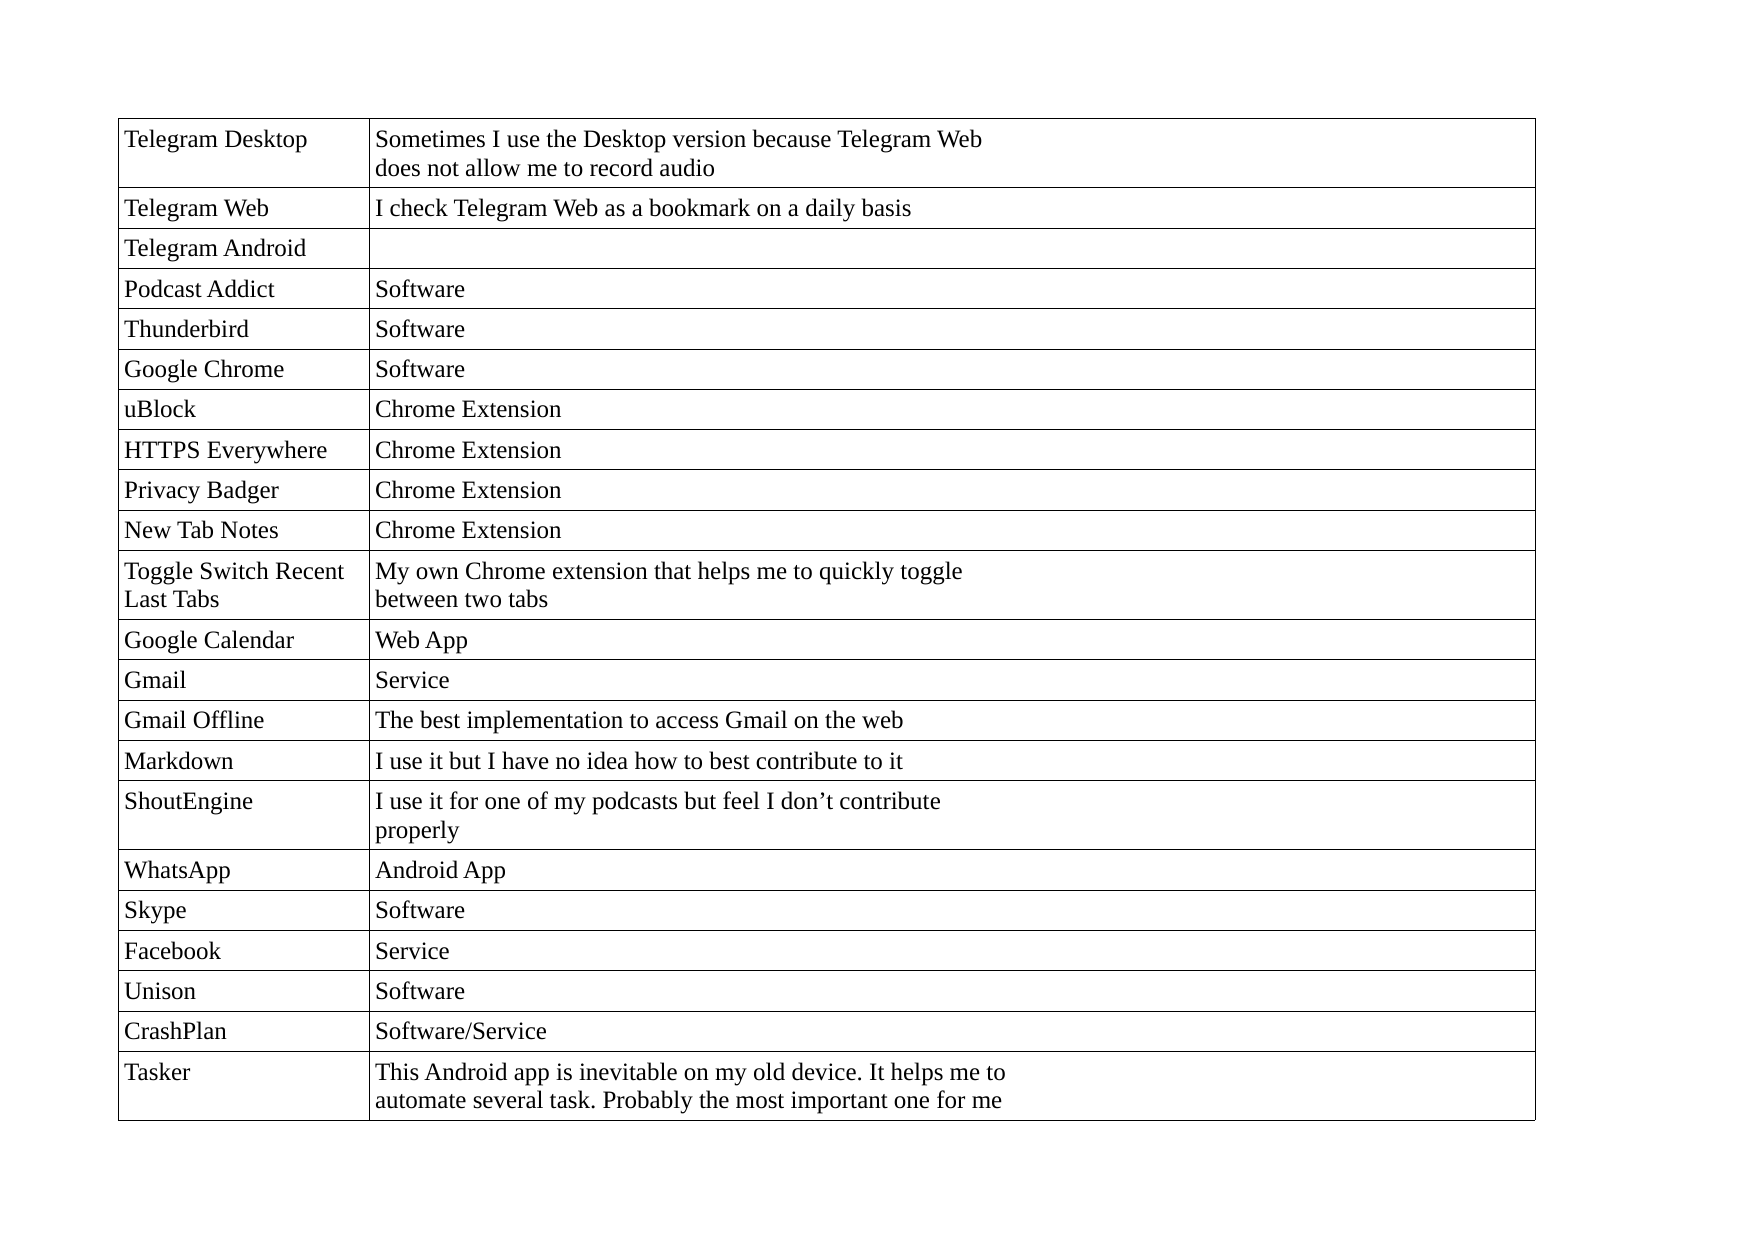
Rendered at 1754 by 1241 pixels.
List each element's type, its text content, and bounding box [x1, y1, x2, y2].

table_cell Telegram Desktop [119, 119, 369, 187]
table_cell Tasker [119, 1052, 369, 1120]
table_cell [1254, 350, 1535, 389]
table_cell Service [370, 660, 1019, 700]
table_cell [1019, 850, 1253, 890]
table_cell [1019, 350, 1253, 389]
table_cell [1254, 269, 1535, 308]
table_cell [1019, 470, 1253, 510]
table_cell [1254, 891, 1535, 930]
table_cell Gmail Offline [119, 701, 369, 740]
table_cell [1254, 119, 1535, 187]
table_cell [1254, 701, 1535, 740]
table_cell [1254, 971, 1535, 1011]
table_cell [1254, 781, 1535, 849]
table_cell Software/Service [370, 1012, 1019, 1051]
table_cell [1254, 229, 1535, 268]
table_cell Chrome Extension [370, 390, 1019, 429]
table_cell [1019, 390, 1253, 429]
table_cell [1019, 971, 1253, 1011]
table_cell Sometimes I use the Desktop version because Telegram Web does not allow me to record audio [370, 119, 1019, 187]
table_cell [1254, 620, 1535, 659]
table_cell [1254, 430, 1535, 469]
table_cell Software [370, 891, 1019, 930]
table_cell [1019, 931, 1253, 970]
table_cell Privacy Badger [119, 470, 369, 510]
table_cell Telegram Android [119, 229, 369, 268]
table_cell [1019, 660, 1253, 700]
table_cell HTTPS Everywhere [119, 430, 369, 469]
table_cell [1019, 1052, 1253, 1120]
table_cell Google Chrome [119, 350, 369, 389]
table_cell ShoutEngine [119, 781, 369, 849]
table_cell [1254, 1012, 1535, 1051]
table_cell [1254, 470, 1535, 510]
table_cell Chrome Extension [370, 470, 1019, 510]
table_cell Toggle Switch Recent Last Tabs [119, 551, 369, 619]
table_cell This Android app is inevitable on my old device. It helps me to automate several task. Probably the most important one for me [370, 1052, 1019, 1120]
table_cell [1254, 551, 1535, 619]
table_cell My own Chrome extension that helps me to quickly toggle between two tabs [370, 551, 1019, 619]
table_cell [1019, 891, 1253, 930]
table_cell Software [370, 269, 1019, 308]
table_cell Service [370, 931, 1019, 970]
table_cell [1019, 1012, 1253, 1051]
table_cell [1019, 741, 1253, 780]
table_cell I check Telegram Web as a bookmark on a daily basis [370, 188, 1019, 227]
table_cell Telegram Web [119, 188, 369, 227]
table_cell Chrome Extension [370, 430, 1019, 469]
table_cell [1019, 269, 1253, 308]
table_cell [1254, 511, 1535, 550]
table_cell [1254, 741, 1535, 780]
table_cell [1019, 701, 1253, 740]
table_cell Facebook [119, 931, 369, 970]
table_cell Markdown [119, 741, 369, 780]
table_cell CrashPlan [119, 1012, 369, 1051]
table_cell [1019, 309, 1253, 348]
table_cell uBlock [119, 390, 369, 429]
table_cell [1019, 188, 1253, 227]
table_cell [1254, 309, 1535, 348]
table_cell [1019, 551, 1253, 619]
table_cell [1254, 1052, 1535, 1120]
table_cell [1254, 850, 1535, 890]
table_cell [1019, 511, 1253, 550]
table_cell Software [370, 971, 1019, 1011]
table_cell The best implementation to access Gmail on the web [370, 701, 1019, 740]
table_cell New Tab Notes [119, 511, 369, 550]
table_cell Skype [119, 891, 369, 930]
table_cell Thunderbird [119, 309, 369, 348]
table_cell Web App [370, 620, 1019, 659]
table_cell WhatsApp [119, 850, 369, 890]
table_cell [1019, 430, 1253, 469]
table_cell I use it for one of my podcasts but feel I don’t contribute properly [370, 781, 1019, 849]
table_cell Chrome Extension [370, 511, 1019, 550]
table_cell Software [370, 309, 1019, 348]
table_cell [1019, 119, 1253, 187]
table_cell [1254, 660, 1535, 700]
table_cell [1254, 390, 1535, 429]
table_cell Google Calendar [119, 620, 369, 659]
table_cell Podcast Addict [119, 269, 369, 308]
table_cell [1254, 931, 1535, 970]
table_cell [1019, 781, 1253, 849]
table_cell Gmail [119, 660, 369, 700]
table_cell [370, 229, 1019, 268]
table_cell I use it but I have no idea how to best contribute to it [370, 741, 1019, 780]
table_cell [1019, 229, 1253, 268]
table_cell Android App [370, 850, 1019, 890]
table_cell [1019, 620, 1253, 659]
table_cell [1254, 188, 1535, 227]
table_cell Unison [119, 971, 369, 1011]
table_cell Software [370, 350, 1019, 389]
